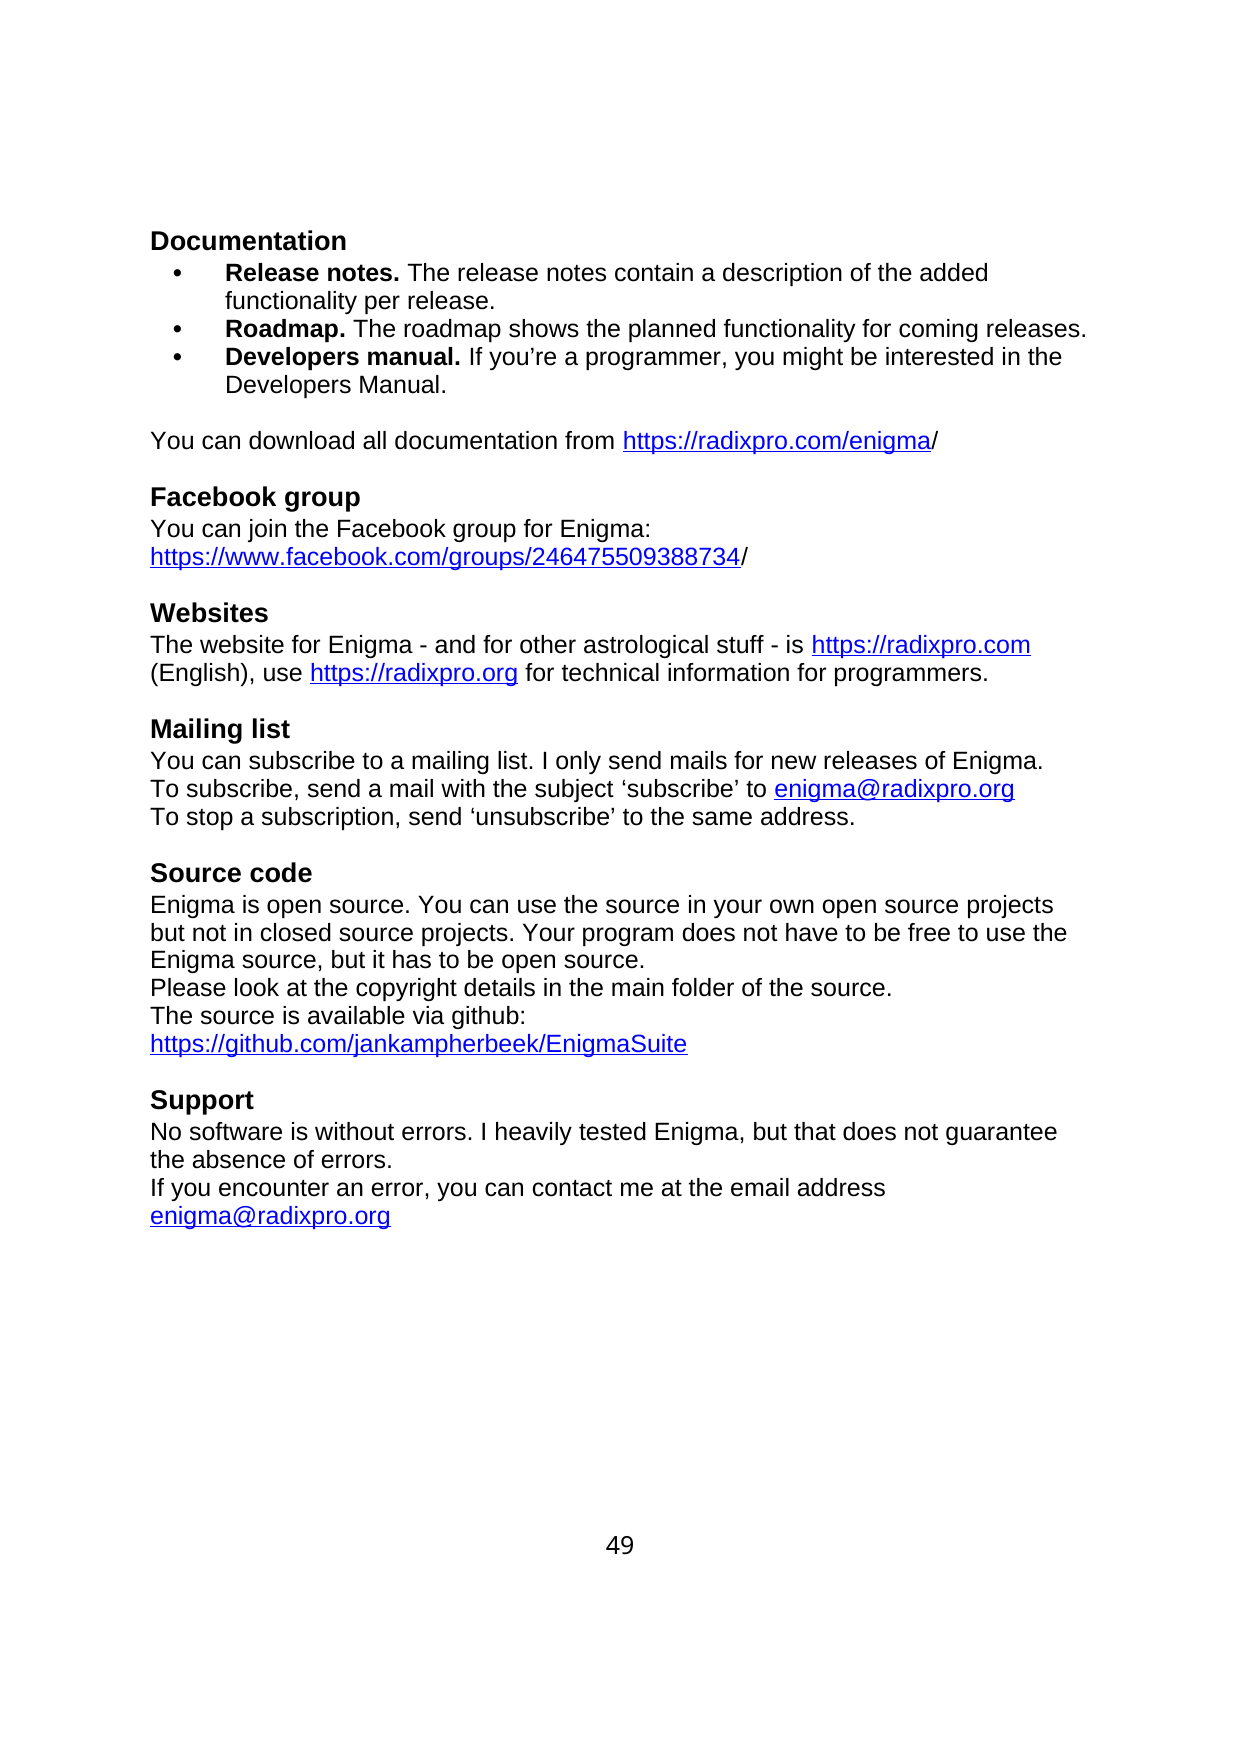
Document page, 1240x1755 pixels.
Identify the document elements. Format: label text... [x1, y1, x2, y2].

text You can subscribe to a mailing list. I only send mails for new releases of Enigma. [150, 747, 1089, 774]
text https://github.com/jankampherbeek/EnigmaSuite [150, 1030, 1089, 1058]
subtitle Support [150, 1085, 1089, 1115]
subtitle Documentation [150, 226, 1089, 257]
list Roadmap. The roadmap shows the planned functionality for coming releases. [173, 315, 1089, 343]
text To subscribe, send a mail with the subject ‘subscribe’ to enigma@radixpro.org [150, 774, 1089, 802]
subtitle Websites [150, 598, 1089, 628]
text To stop a subscription, send ‘unsubscribe’ to the same address. [150, 802, 1089, 830]
text The source is available via github: [150, 1002, 1089, 1030]
subtitle Facebook group [150, 482, 1089, 512]
text You can download all documentation from https://radixpro.com/enigma/ [150, 427, 1089, 455]
text No software is without errors. I heavily tested Enigma, but that does not guarantee the absence of errors. [150, 1118, 1089, 1174]
list Developers manual. If you’re a programmer, you might be interested in the Developers Manual. [173, 343, 1089, 399]
text If you encounter an error, you can contact me at the email address enigma@radixpro.org [150, 1174, 1089, 1230]
subtitle Mailing list [150, 714, 1089, 744]
text https://www.facebook.com/groups/246475509388734/ [150, 543, 1089, 571]
text Enigma is open source. You can use the source in your own open source projects but not in closed source projects. Your program does not have to be free to use the Enigma source, but it has to be open source. [150, 891, 1089, 974]
list Release notes. The release notes contain a description of the added functionality per release. [173, 259, 1089, 315]
text You can join the Facebook group for Enigma: [150, 515, 1089, 543]
subtitle Source code [150, 857, 1089, 888]
text Please look at the copyright details in the main folder of the source. [150, 974, 1089, 1002]
text The website for Enigma - and for other astrological stuff - is https://radixpro.com (English), use https://radixpro.org for technical information for programmers. [150, 631, 1089, 687]
